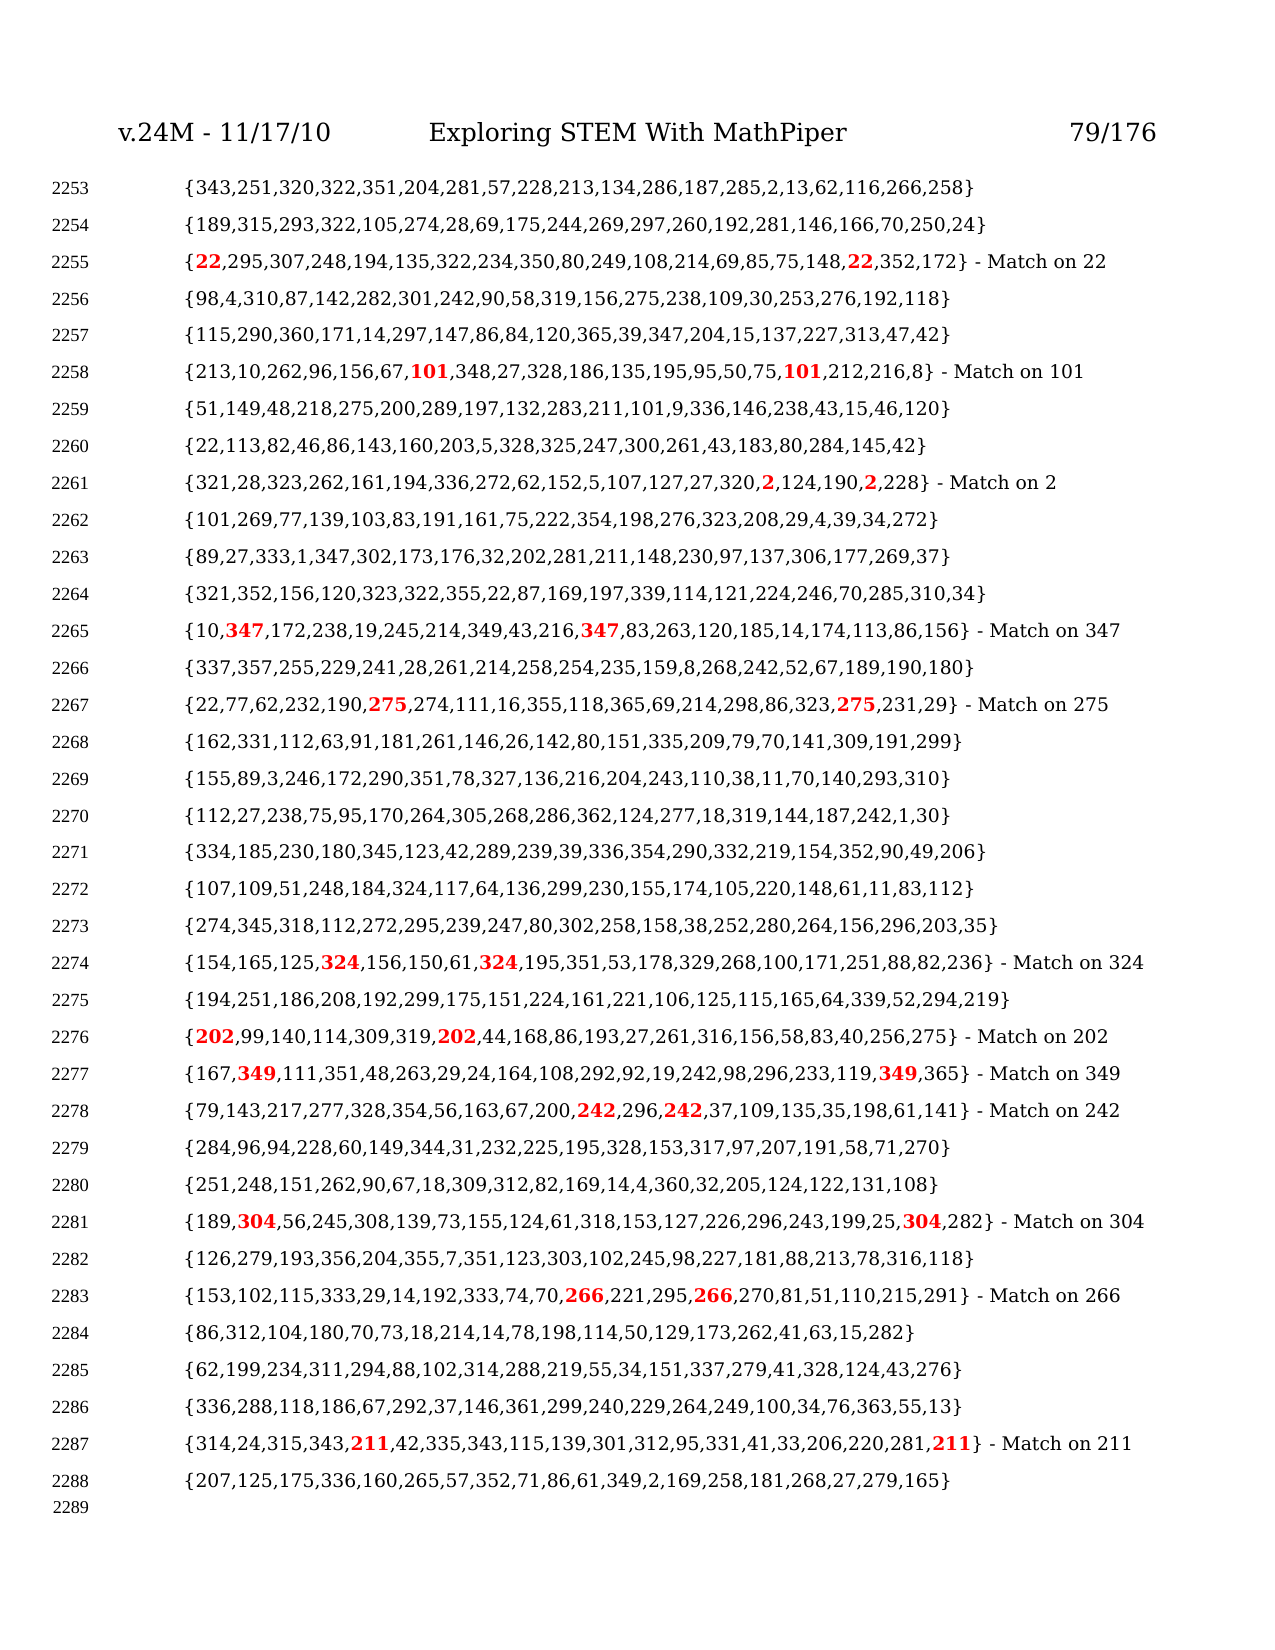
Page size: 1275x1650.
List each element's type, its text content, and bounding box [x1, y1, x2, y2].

text {79,143,217,277,328,354,56,163,67,200,242,296,242,37,109,135,35,198,61,141} - Match on 242 [148, 1100, 1157, 1122]
text {112,27,238,75,95,170,264,305,268,286,362,124,277,18,319,144,187,242,1,30} [148, 805, 1157, 827]
text {207,125,175,336,160,265,57,352,71,86,61,349,2,169,258,181,268,27,279,165} [148, 1470, 1157, 1492]
text {22,113,82,46,86,143,160,203,5,328,325,247,300,261,43,183,80,284,145,42} [148, 435, 1157, 457]
text {62,199,234,311,294,88,102,314,288,219,55,34,151,337,279,41,328,124,43,276} [148, 1359, 1157, 1381]
text {202,99,140,114,309,319,202,44,168,86,193,27,261,316,156,58,83,40,256,275} - Match on 202 [148, 1026, 1157, 1048]
text {98,4,310,87,142,282,301,242,90,58,319,156,275,238,109,30,253,276,192,118} [148, 288, 1157, 309]
text {213,10,262,96,156,67,101,348,27,328,186,135,195,95,50,75,101,212,216,8} - Match on 101 [148, 361, 1157, 383]
text {22,295,307,248,194,135,322,234,350,80,249,108,214,69,85,75,148,22,352,172} - Match on 22 [148, 251, 1157, 273]
text {155,89,3,246,172,290,351,78,327,136,216,204,243,110,38,11,70,140,293,310} [148, 768, 1157, 790]
text {154,165,125,324,156,150,61,324,195,351,53,178,329,268,100,171,251,88,82,236} - Match on 324 [148, 952, 1157, 974]
text {153,102,115,333,29,14,192,333,74,70,266,221,295,266,270,81,51,110,215,291} - Match on 266 [148, 1285, 1157, 1307]
text {22,77,62,232,190,275,274,111,16,355,118,365,69,214,298,86,323,275,231,29} - Match on 275 [148, 694, 1157, 716]
text {194,251,186,208,192,299,175,151,224,161,221,106,125,115,165,64,339,52,294,219} [148, 989, 1157, 1011]
text {337,357,255,229,241,28,261,214,258,254,235,159,8,268,242,52,67,189,190,180} [148, 657, 1157, 679]
text {334,185,230,180,345,123,42,289,239,39,336,354,290,332,219,154,352,90,49,206} [148, 842, 1157, 863]
text {321,352,156,120,323,322,355,22,87,169,197,339,114,121,224,246,70,285,310,34} [148, 583, 1157, 605]
text {126,279,193,356,204,355,7,351,123,303,102,245,98,227,181,88,213,78,316,118} [148, 1248, 1157, 1270]
text {115,290,360,171,14,297,147,86,84,120,365,39,347,204,15,137,227,313,47,42} [148, 324, 1157, 346]
text {10,347,172,238,19,245,214,349,43,216,347,83,263,120,185,14,174,113,86,156} - Match on 347 [148, 620, 1157, 642]
text {86,312,104,180,70,73,18,214,14,78,198,114,50,129,173,262,41,63,15,282} [148, 1322, 1157, 1344]
text {314,24,315,343,211,42,335,343,115,139,301,312,95,331,41,33,206,220,281,211} - Match on 211 [148, 1433, 1157, 1455]
text {107,109,51,248,184,324,117,64,136,299,230,155,174,105,220,148,61,11,83,112} [148, 878, 1157, 900]
text {336,288,118,186,67,292,37,146,361,299,240,229,264,249,100,34,76,363,55,13} [148, 1396, 1157, 1418]
text {101,269,77,139,103,83,191,161,75,222,354,198,276,323,208,29,4,39,34,272} [148, 509, 1157, 531]
text {189,304,56,245,308,139,73,155,124,61,318,153,127,226,296,243,199,25,304,282} - Match on 304 [148, 1211, 1157, 1233]
text {284,96,94,228,60,149,344,31,232,225,195,328,153,317,97,207,191,58,71,270} [148, 1137, 1157, 1159]
text {89,27,333,1,347,302,173,176,32,202,281,211,148,230,97,137,306,177,269,37} [148, 546, 1157, 568]
text {251,248,151,262,90,67,18,309,312,82,169,14,4,360,32,205,124,122,131,108} [148, 1174, 1157, 1196]
text {162,331,112,63,91,181,261,146,26,142,80,151,335,209,79,70,141,309,191,299} [148, 731, 1157, 753]
text {51,149,48,218,275,200,289,197,132,283,211,101,9,336,146,238,43,15,46,120} [148, 398, 1157, 420]
text {321,28,323,262,161,194,336,272,62,152,5,107,127,27,320,2,124,190,2,228} - Match on 2 [148, 472, 1157, 494]
text {343,251,320,322,351,204,281,57,228,213,134,286,187,285,2,13,62,116,266,258} [148, 177, 1157, 199]
text {189,315,293,322,105,274,28,69,175,244,269,297,260,192,281,146,166,70,250,24} [148, 214, 1157, 236]
text {274,345,318,112,272,295,239,247,80,302,258,158,38,252,280,264,156,296,203,35} [148, 915, 1157, 937]
text {167,349,111,351,48,263,29,24,164,108,292,92,19,242,98,296,233,119,349,365} - Match on 349 [148, 1063, 1157, 1085]
